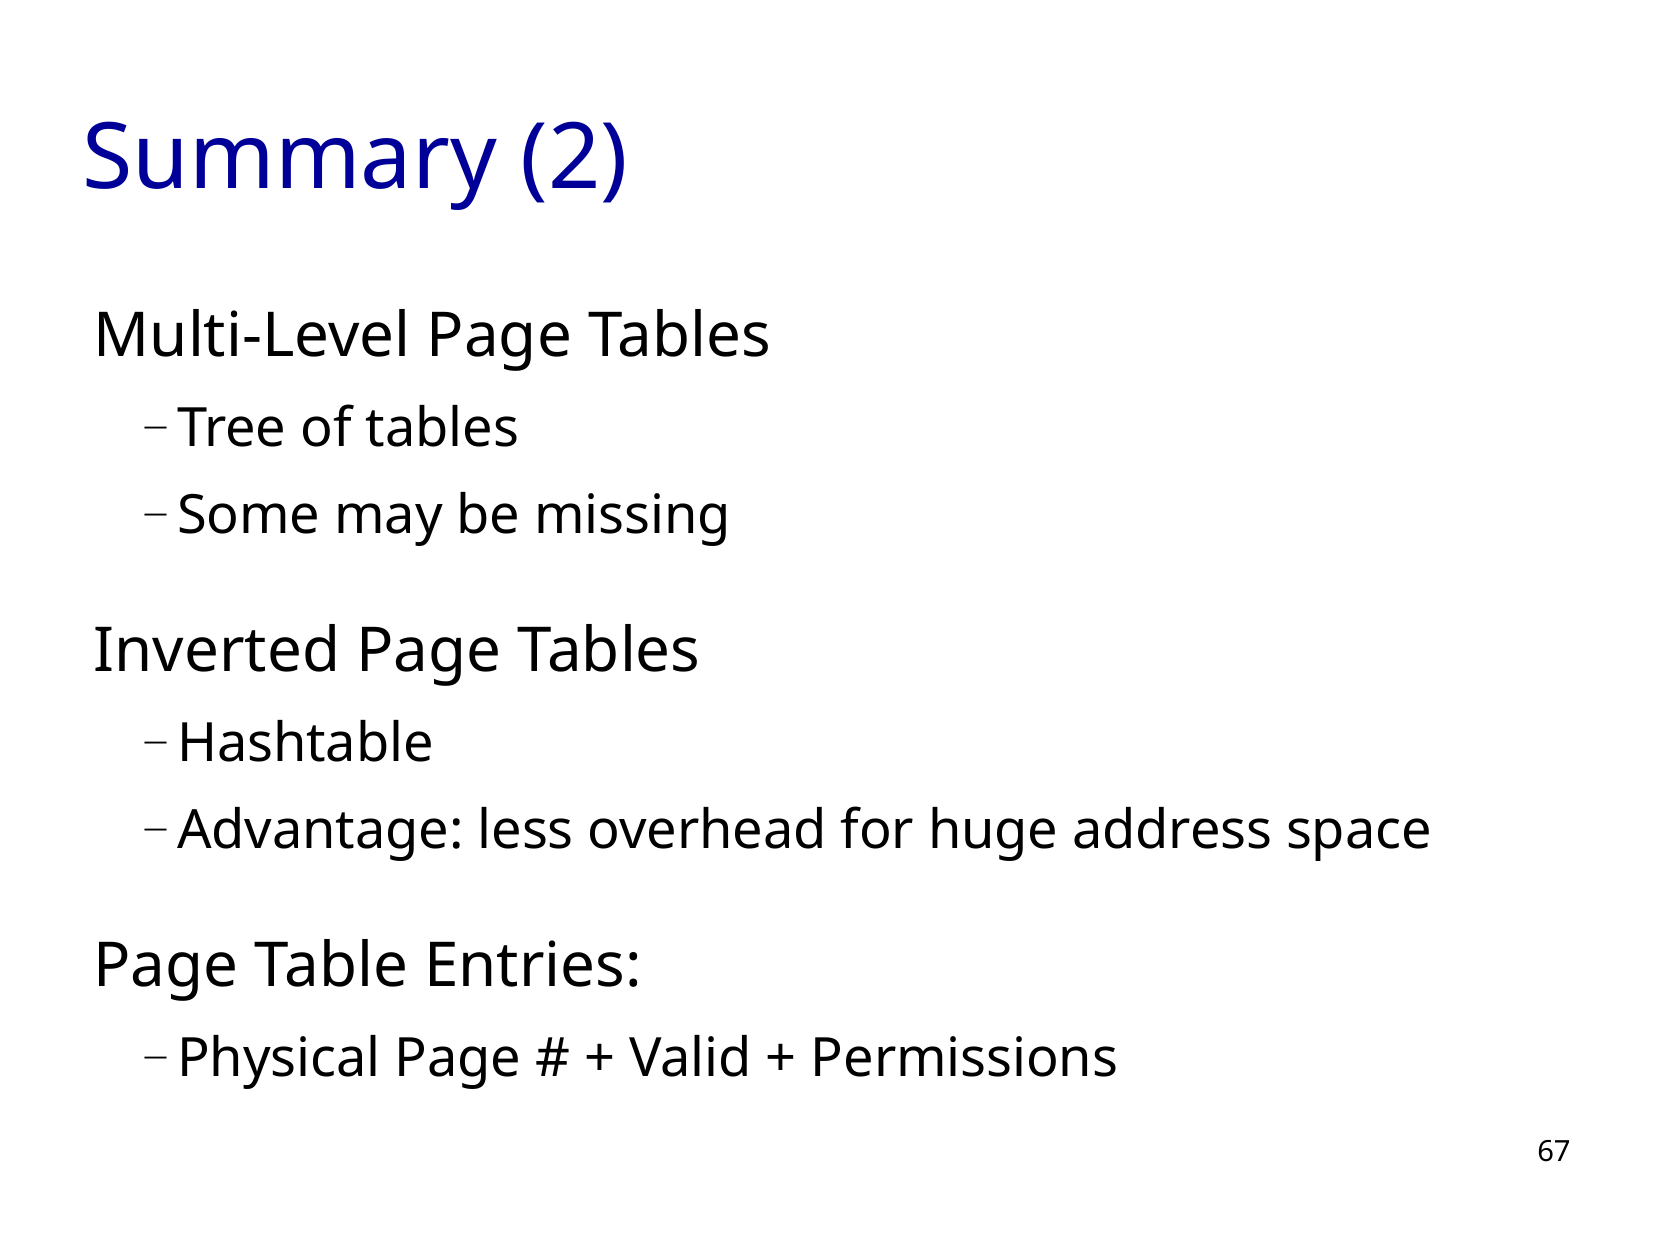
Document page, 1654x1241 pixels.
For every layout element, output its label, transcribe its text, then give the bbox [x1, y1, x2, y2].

list Multi-Level Page Tables Tree of tables Some may be missing Inverted Page Tables Hashtable Advantage: less overhead for huge address space Page Table Entries: Physical Page # + Valid + Permissions [60, 290, 1571, 1096]
title Summary (2) [82, 49, 1571, 257]
